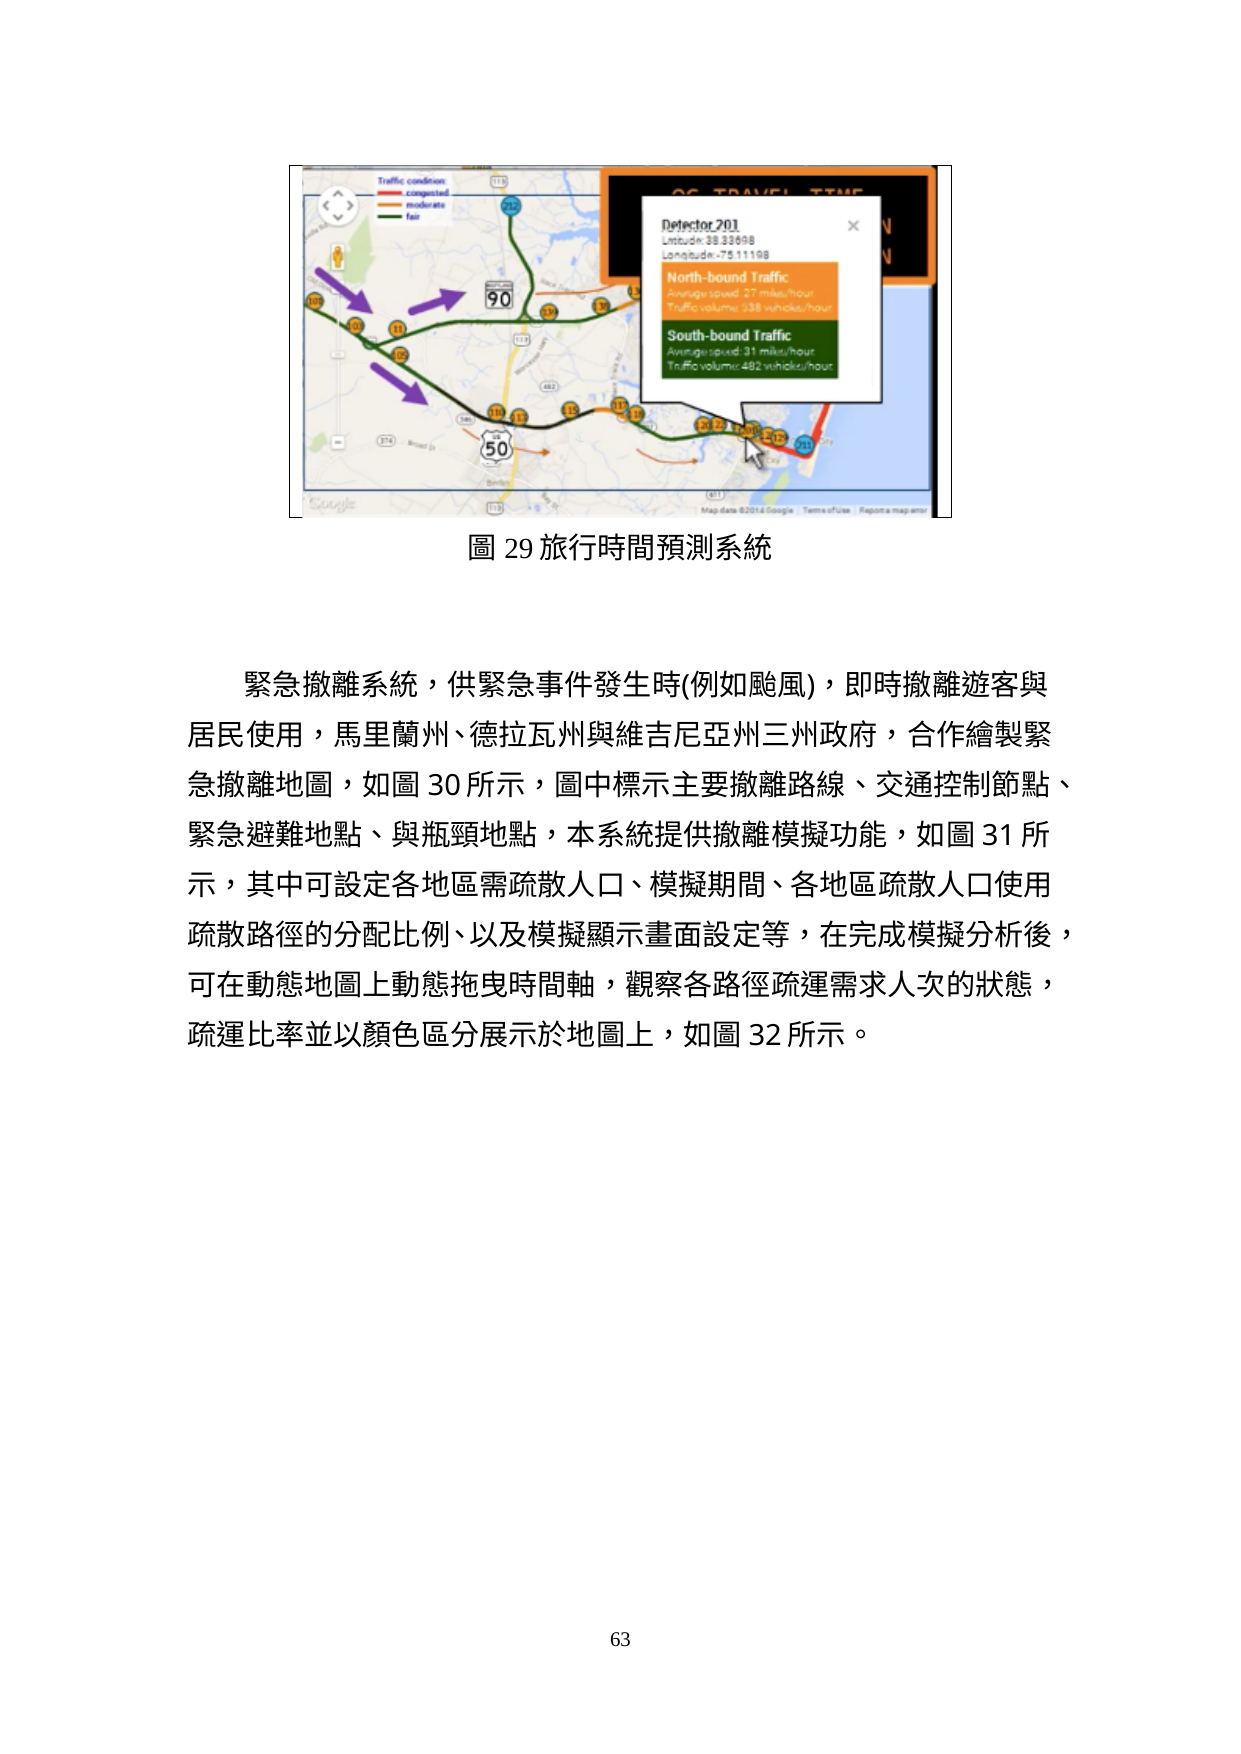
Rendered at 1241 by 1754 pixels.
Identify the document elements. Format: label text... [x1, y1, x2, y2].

table_cell [290, 166, 302, 517]
table_cell [938, 166, 951, 517]
picture [302, 165, 938, 518]
text 緊急撤離系統，供緊急事件發生時(例如颱風)，即時撤離遊客與居民使用，馬里蘭州、德拉瓦州與維吉尼亞州三州政府，合作繪製緊急撤離地圖，如圖 30所示，圖中標示主要撤離路線、交通控制節點、緊急避難地點、與瓶頸地點，本系統提供撤離模擬功能，如圖 31所示，其中可設定各地區需疏散人口、模擬期間、各地區疏散人口使用疏散路徑的分配比例、以及模擬顯示畫面設定等，在完成模擬分析後，可在動態地圖上動態拖曳時間軸，觀察各路徑疏運需求人次的狀態，疏運比率並以顏色區分展示於地圖上，如圖 32所示。 [187, 656, 1053, 1056]
text 圖 29旅行時間預測系統 [187, 518, 1053, 568]
